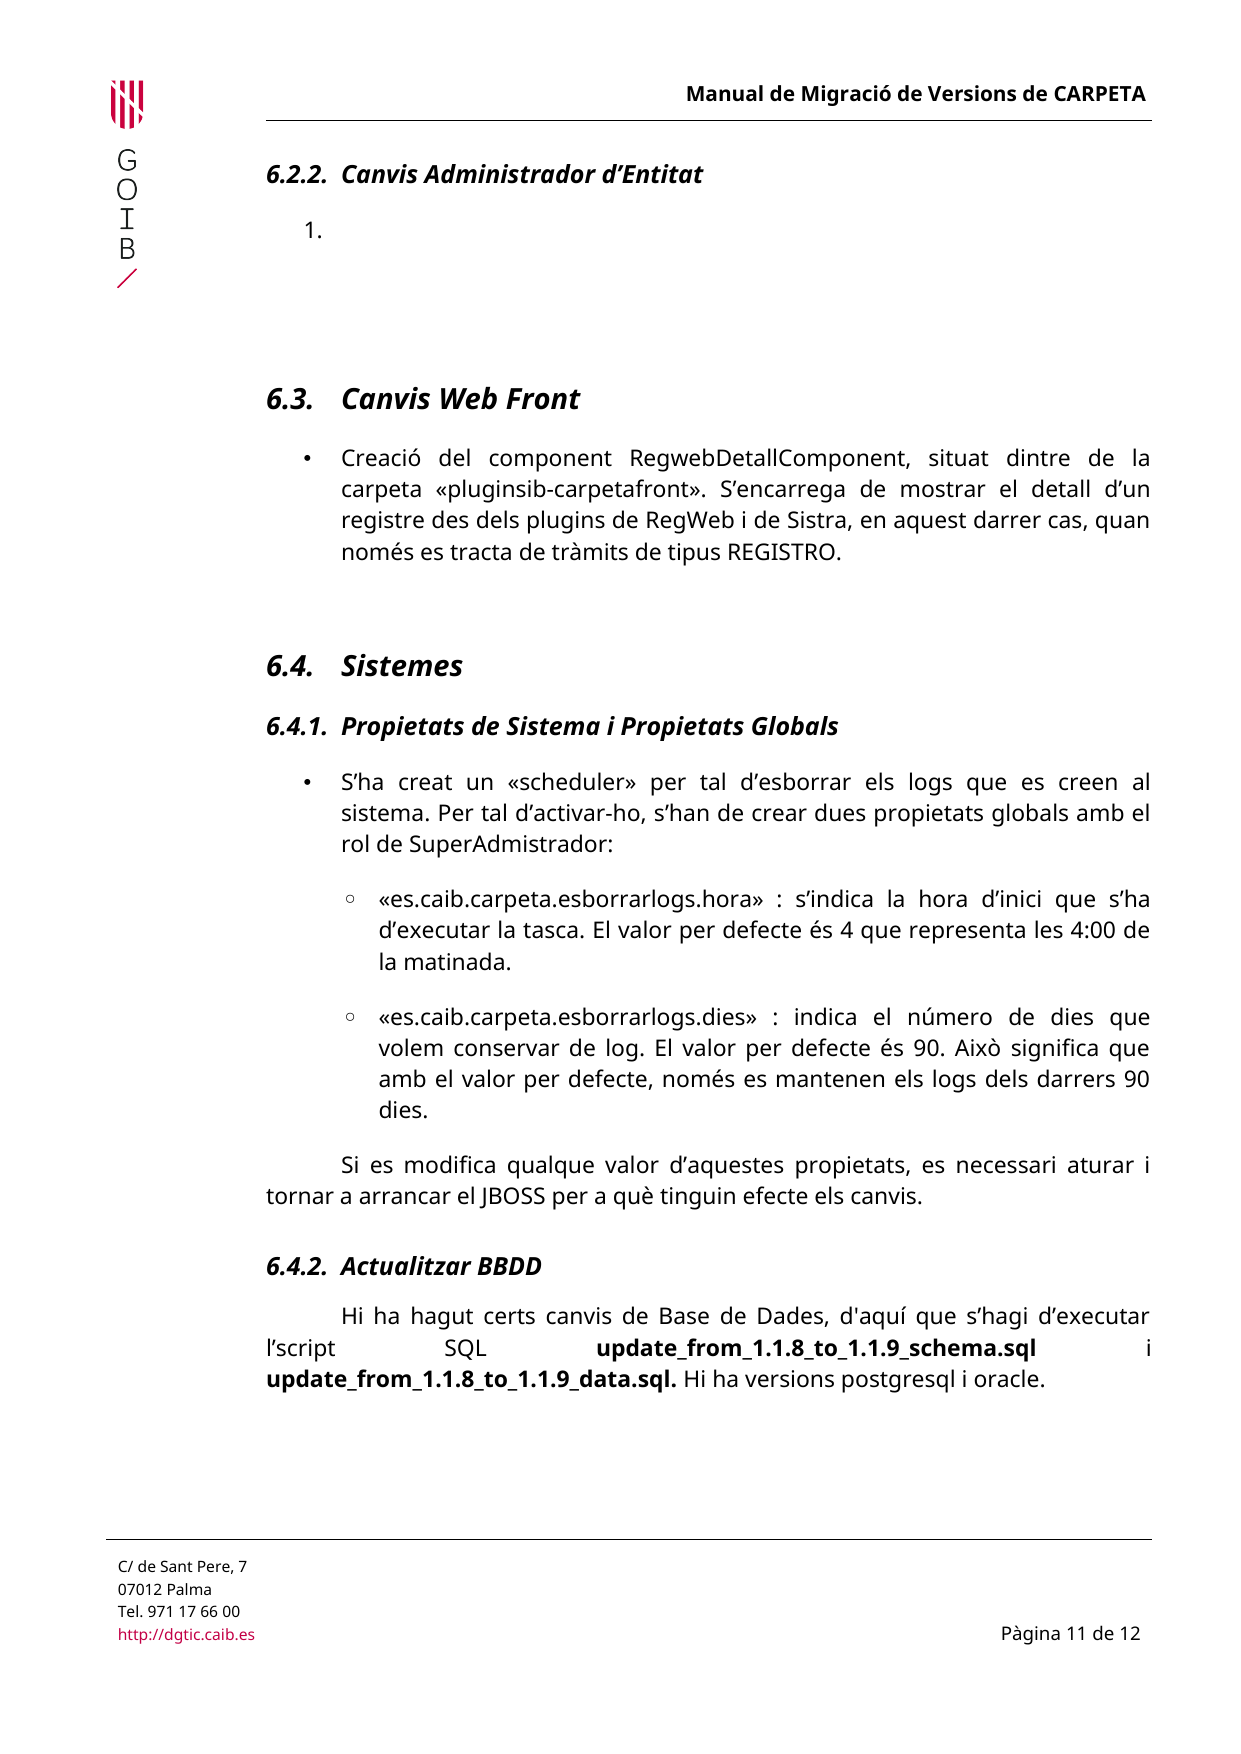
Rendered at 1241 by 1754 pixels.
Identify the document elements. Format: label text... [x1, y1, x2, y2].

list S’ha creat un «scheduler» per tal d’esborrar els logs que es creen al sistema. Per tal d’activar-ho, s’han de crear dues propietats globals amb el rol de SuperAdmistrador: [303, 766, 1152, 859]
list «es.caib.carpeta.esborrarlogs.hora» : s’indica la hora d’inici que s’ha d’executar la tasca. El valor per defecte és 4 que representa les 4:00 de la matinada. [341, 883, 1152, 977]
subtitle Canvis Web Front [266, 378, 1152, 418]
list Hi ha hagut certs canvis de Base de Dades, d'aquí que s’hagi d’executar l’script SQL update_from_1.1.8_to_1.1.9_schema.sql i update_from_1.1.8_to_1.1.9_data.sql. Hi ha versions postgresql i oracle. [266, 1300, 1152, 1394]
subtitle Propietats de Sistema i Propietats Globals [266, 708, 1152, 742]
list «es.caib.carpeta.esborrarlogs.dies» : indica el número de dies que volem conservar de log. El valor per defecte és 90. Això significa que amb el valor per defecte, només es mantenen els logs dels darrers 90 dies. [341, 1000, 1152, 1125]
subtitle Canvis Administrador d’Entitat [266, 156, 1152, 191]
picture [82, 57, 172, 319]
subtitle Sistemes [266, 645, 1152, 685]
list Creació del component RegwebDetallComponent, situat dintre de la carpeta «pluginsib-carpetafront». S’encarrega de mostrar el detall d’un registre des dels plugins de RegWeb i de Sistra, en aquest darrer cas, quan només es tracta de tràmits de tipus REGISTRO. [303, 442, 1152, 567]
text Si es modifica qualque valor d’aquestes propietats, es necessari aturar i tornar a arrancar el JBOSS per a què tinguin efecte els canvis. [266, 1149, 1152, 1211]
subtitle Actualitzar BBDD [266, 1248, 1152, 1282]
